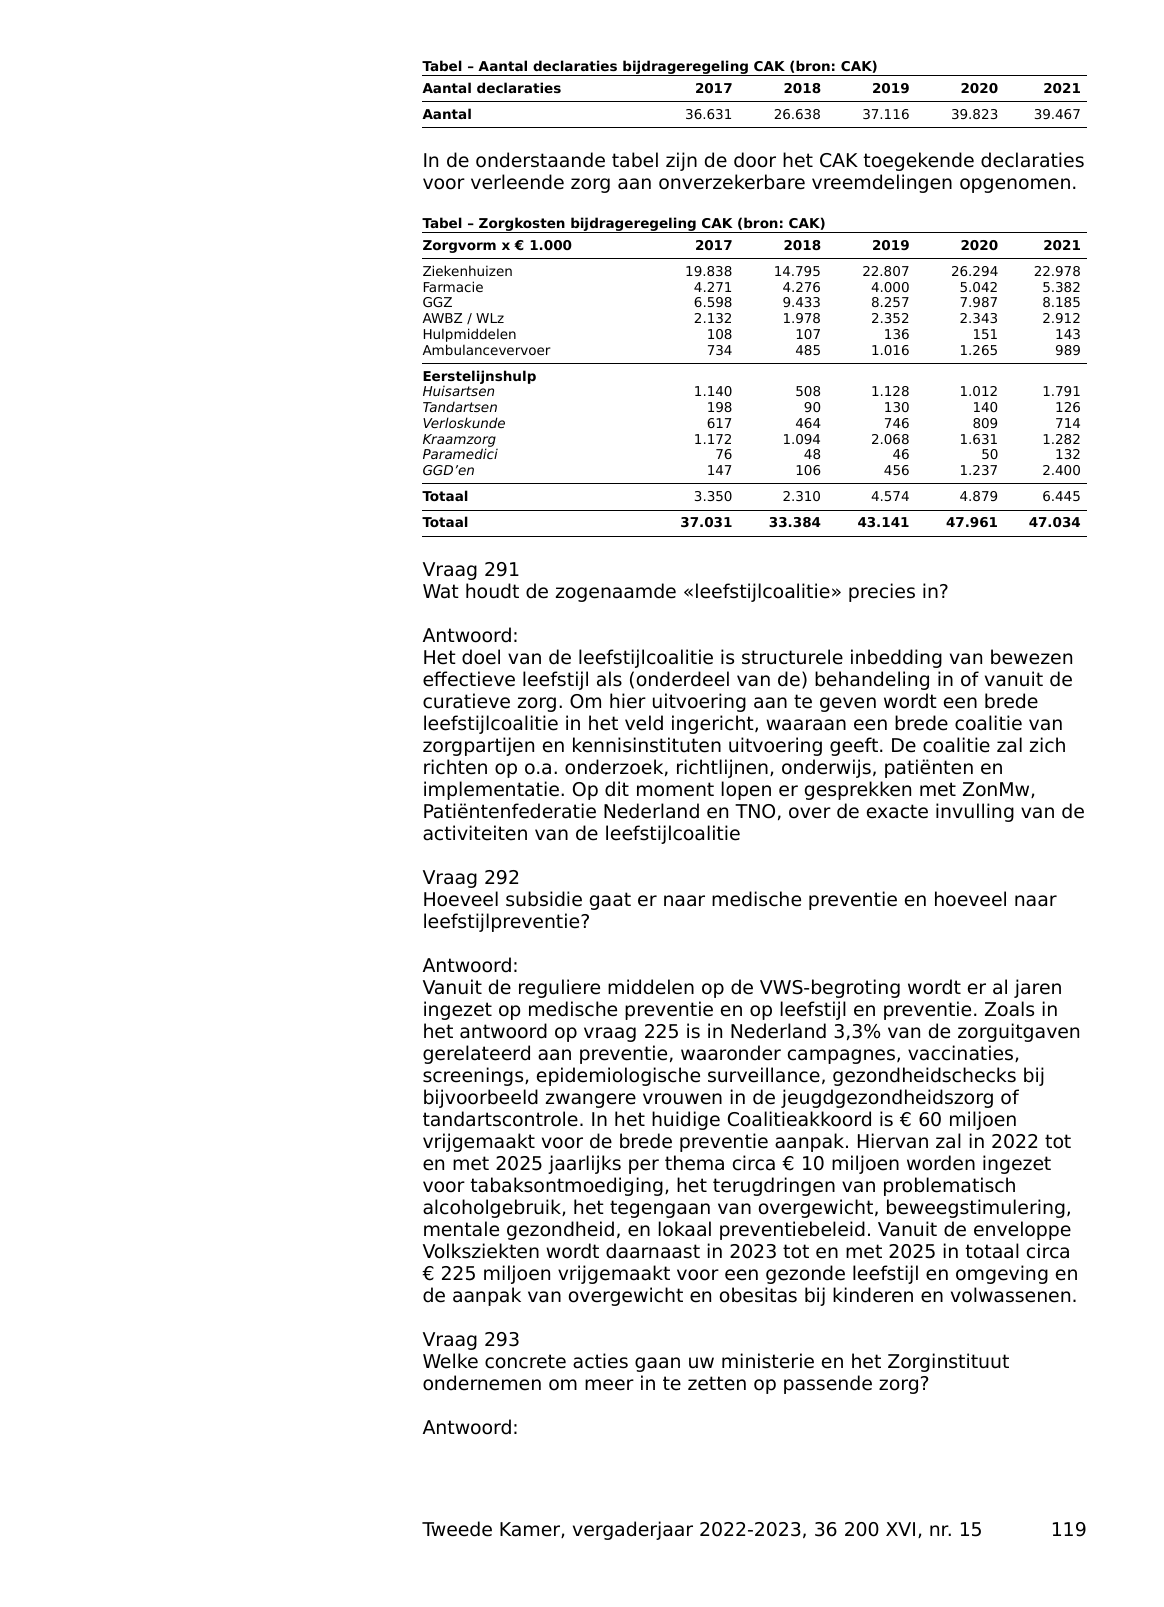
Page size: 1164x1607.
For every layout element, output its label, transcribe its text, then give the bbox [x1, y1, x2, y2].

table_cell 108 [650, 327, 738, 342]
table_cell 33.384 [738, 511, 827, 536]
table_cell 22.807 [827, 259, 915, 279]
table_cell 9.433 [738, 295, 827, 311]
table_cell 1.265 [915, 343, 1004, 363]
table_cell 22.978 [1004, 259, 1087, 279]
table_cell 126 [1004, 400, 1087, 416]
table_cell 130 [827, 400, 915, 416]
table_cell Kraamzorg [422, 431, 649, 447]
table_cell 19.838 [650, 259, 738, 279]
table_cell 26.638 [738, 102, 827, 127]
table_cell Eerstelijnshulp [422, 364, 649, 384]
table_cell 746 [827, 416, 915, 431]
table_cell Totaal [422, 484, 649, 509]
table_cell 90 [738, 400, 827, 416]
table_cell 48 [738, 447, 827, 463]
table_cell 1.128 [827, 384, 915, 400]
text Antwoord: [422, 625, 1087, 647]
table_cell GGD’en [422, 463, 649, 483]
table_cell 46 [827, 447, 915, 463]
table_cell 8.257 [827, 295, 915, 311]
text Antwoord: [422, 955, 1087, 977]
table_cell 26.294 [915, 259, 1004, 279]
table_cell 2.400 [1004, 463, 1087, 483]
text Vanuit de reguliere middelen op de VWS-begroting wordt er al jaren ingezet op medische preventie en op leefstijl en preventie. Zoals in het antwoord op vraag 225 is in Nederland 3,3% van de zorguitgaven gerelateerd aan preventie, waaronder campagnes, vaccinaties, screenings, epidemiologische surveillance, gezondheidschecks bij bijvoorbeeld zwangere vrouwen in de jeugdgezondheidszorg of tandartscontrole. In het huidige Coalitieakkoord is € 60 miljoen vrijgemaakt voor de brede preventie aanpak. Hiervan zal in 2022 tot en met 2025 jaarlijks per thema circa € 10 miljoen worden ingezet voor tabaksontmoediging, het terugdringen van problematisch alcoholgebruik, het tegengaan van overgewicht, beweegstimulering, mentale gezondheid, en lokaal preventiebeleid. Vanuit de enveloppe Volksziekten wordt daarnaast in 2023 tot en met 2025 in totaal circa € 225 miljoen vrijgemaakt voor een gezonde leefstijl en omgeving en de aanpak van overgewicht en obesitas bij kinderen en volwassenen. [422, 977, 1087, 1307]
table_cell 485 [738, 343, 827, 363]
table_cell 107 [738, 327, 827, 342]
table_header Tabel – Aantal declaraties bijdrageregeling CAK (bron: CAK) [422, 59, 1087, 75]
table_cell 37.031 [650, 511, 738, 536]
table_cell 43.141 [827, 511, 915, 536]
table_cell 136 [827, 327, 915, 342]
table_cell 5.382 [1004, 280, 1087, 295]
text Welke concrete acties gaan uw ministerie en het Zorginstituut ondernemen om meer in te zetten op passende zorg? [422, 1351, 1087, 1395]
table_cell 617 [650, 416, 738, 431]
table_cell 36.631 [650, 102, 738, 127]
table_cell 2019 [827, 76, 915, 101]
table_cell 4.271 [650, 280, 738, 295]
table_cell 1.172 [650, 431, 738, 447]
text In de onderstaande tabel zijn de door het CAK toegekende declaraties voor verleende zorg aan onverzekerbare vreemdelingen opgenomen. [422, 150, 1087, 194]
table_cell 14.795 [738, 259, 827, 279]
table_cell Farmacie [422, 280, 649, 295]
table_cell 132 [1004, 447, 1087, 463]
table_cell 2021 [1004, 233, 1087, 258]
table_cell Ziekenhuizen [422, 259, 649, 279]
table_cell 1.140 [650, 384, 738, 400]
table_cell Huisartsen [422, 384, 649, 400]
table_cell 2017 [650, 233, 738, 258]
table_cell Aantal declaraties [422, 76, 649, 101]
table_cell 2.343 [915, 311, 1004, 327]
table_cell 140 [915, 400, 1004, 416]
table_cell 5.042 [915, 280, 1004, 295]
text Vraag 291 [422, 559, 1087, 581]
table_cell [827, 364, 915, 384]
table_cell 4.574 [827, 484, 915, 509]
table_cell 76 [650, 447, 738, 463]
table_cell 989 [1004, 343, 1087, 363]
table_cell Tandartsen [422, 400, 649, 416]
table_cell 1.094 [738, 431, 827, 447]
table_cell GGZ [422, 295, 649, 311]
table_cell AWBZ / WLz [422, 311, 649, 327]
table_cell 2.352 [827, 311, 915, 327]
table_cell 8.185 [1004, 295, 1087, 311]
table_cell 50 [915, 447, 1004, 463]
table_cell 2018 [738, 233, 827, 258]
table_cell 464 [738, 416, 827, 431]
table_cell 1.282 [1004, 431, 1087, 447]
table_cell 456 [827, 463, 915, 483]
table_cell 1.631 [915, 431, 1004, 447]
table_cell 809 [915, 416, 1004, 431]
table_cell 151 [915, 327, 1004, 342]
table_cell Totaal [422, 511, 649, 536]
table_cell [1004, 364, 1087, 384]
table_cell 2020 [915, 233, 1004, 258]
text Wat houdt de zogenaamde «leefstijlcoalitie» precies in? [422, 581, 1087, 603]
table_cell 147 [650, 463, 738, 483]
table_cell 4.879 [915, 484, 1004, 509]
table_cell Zorgvorm x € 1.000 [422, 233, 649, 258]
table_cell 714 [1004, 416, 1087, 431]
table_cell 1.012 [915, 384, 1004, 400]
table_cell 198 [650, 400, 738, 416]
table_cell 47.961 [915, 511, 1004, 536]
table_cell 2.912 [1004, 311, 1087, 327]
table_cell 2019 [827, 233, 915, 258]
table_cell 2017 [650, 76, 738, 101]
table_cell 39.823 [915, 102, 1004, 127]
table_cell Aantal [422, 102, 649, 127]
table_cell [650, 364, 738, 384]
table_cell 2.132 [650, 311, 738, 327]
table_cell 4.000 [827, 280, 915, 295]
table_cell 7.987 [915, 295, 1004, 311]
table_cell 1.791 [1004, 384, 1087, 400]
table_cell 2020 [915, 76, 1004, 101]
table_cell 4.276 [738, 280, 827, 295]
table_cell 734 [650, 343, 738, 363]
table_cell 1.237 [915, 463, 1004, 483]
table_header Tabel – Zorgkosten bijdrageregeling CAK (bron: CAK) [422, 216, 1087, 232]
table_cell Ambulancevervoer [422, 343, 649, 363]
table_cell 106 [738, 463, 827, 483]
table_cell 6.445 [1004, 484, 1087, 509]
table_cell 3.350 [650, 484, 738, 509]
table_cell 2018 [738, 76, 827, 101]
table_cell 6.598 [650, 295, 738, 311]
table_cell Hulpmiddelen [422, 327, 649, 342]
table_cell Paramedici [422, 447, 649, 463]
text Antwoord: [422, 1417, 1087, 1439]
table_cell 508 [738, 384, 827, 400]
table_cell 47.034 [1004, 511, 1087, 536]
table_cell [738, 364, 827, 384]
table_cell 1.978 [738, 311, 827, 327]
table_cell 39.467 [1004, 102, 1087, 127]
text Hoeveel subsidie gaat er naar medische preventie en hoeveel naar leefstijlpreventie? [422, 889, 1087, 933]
text Het doel van de leefstijlcoalitie is structurele inbedding van bewezen effectieve leefstijl als (onderdeel van de) behandeling in of vanuit de curatieve zorg. Om hier uitvoering aan te geven wordt een brede leefstijlcoalitie in het veld ingericht, waaraan een brede coalitie van zorgpartijen en kennisinstituten uitvoering geeft. De coalitie zal zich richten op o.a. onderzoek, richtlijnen, onderwijs, patiënten en implementatie. Op dit moment lopen er gesprekken met ZonMw, Patiëntenfederatie Nederland en TNO, over de exacte invulling van de activiteiten van de leefstijlcoalitie [422, 647, 1087, 845]
text Vraag 293 [422, 1329, 1087, 1351]
text Vraag 292 [422, 867, 1087, 889]
table_cell [915, 364, 1004, 384]
table_cell 2.310 [738, 484, 827, 509]
table_cell 2021 [1004, 76, 1087, 101]
table_cell Verloskunde [422, 416, 649, 431]
table_cell 143 [1004, 327, 1087, 342]
table_cell 2.068 [827, 431, 915, 447]
table_cell 37.116 [827, 102, 915, 127]
table_cell 1.016 [827, 343, 915, 363]
